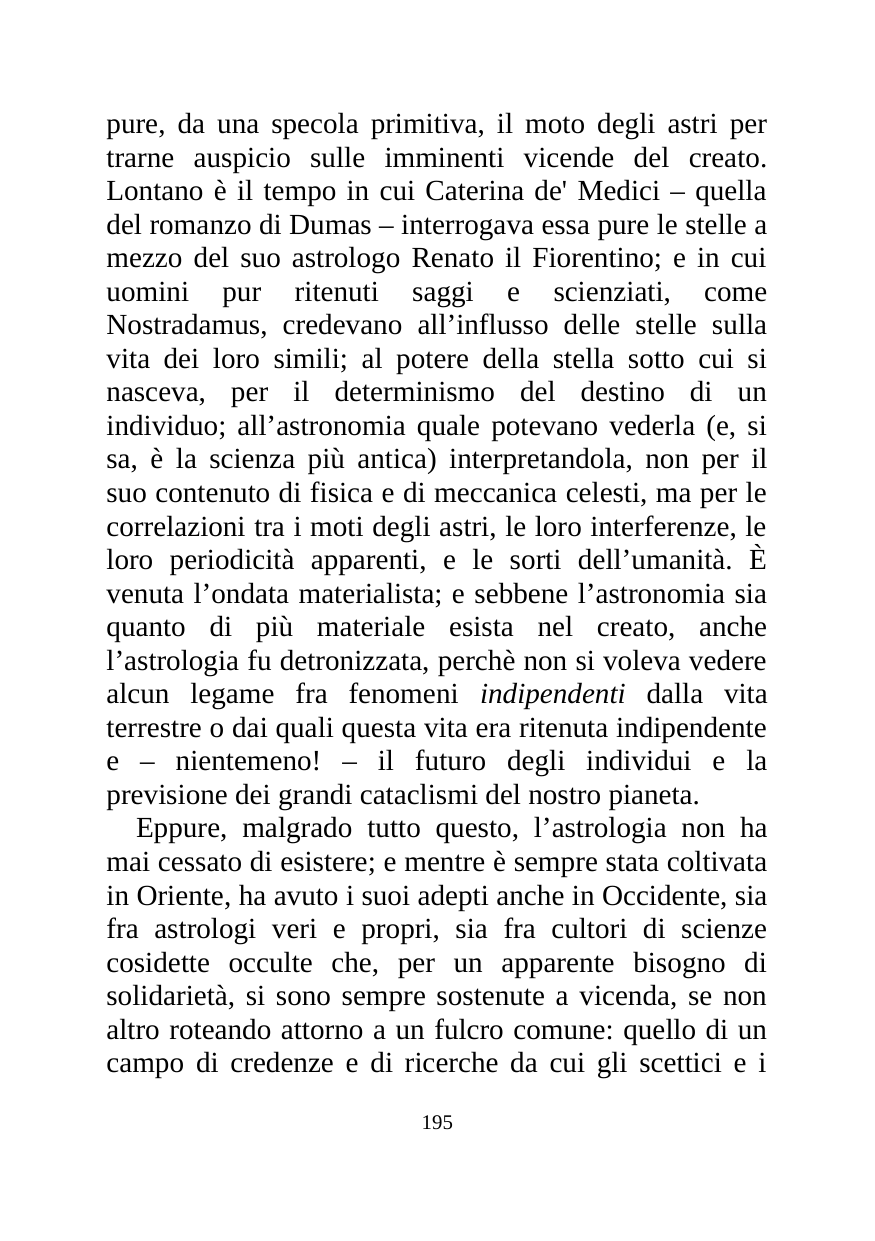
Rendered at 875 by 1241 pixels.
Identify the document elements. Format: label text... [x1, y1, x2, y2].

text pure, da una specola primitiva, il moto degli astri per trarne auspicio sulle imminenti vicende del creato. Lontano è il tempo in cui Caterina de' Medici – quella del romanzo di Dumas – interrogava essa pure le stelle a mezzo del suo astrologo Renato il Fiorentino; e in cui uomini pur ritenuti saggi e scienziati, come Nostradamus, credevano all’influsso delle stelle sulla vita dei loro simili; al potere della stella sotto cui si nasceva, per il determinismo del destino di un individuo; all’astronomia quale potevano vederla (e, si sa, è la scienza più antica) interpretandola, non per il suo contenuto di fisica e di meccanica celesti, ma per le correlazioni tra i moti degli astri, le loro interferenze, le loro periodicità apparenti, e le sorti dell’umanità. È venuta l’ondata materialista; e sebbene l’astronomia sia quanto di più materiale esista nel creato, anche l’astrologia fu detronizzata, perchè non si voleva vedere alcun legame fra fenomeni indipendenti dalla vita terrestre o dai quali questa vita era ritenuta indipendente e – nientemeno! – il futuro degli individui e la previsione dei grandi cataclismi del nostro pianeta. [106, 106, 768, 811]
text Eppure, malgrado tutto questo, l’astrologia non ha mai cessato di esistere; e mentre è sempre stata coltivata in Oriente, ha avuto i suoi adepti anche in Occidente, sia fra astrologi veri e propri, sia fra cultori di scienze cosidette occulte che, per un apparente bisogno di solidarietà, si sono sempre sostenute a vicenda, se non altro roteando attorno a un fulcro comune: quello di un campo di credenze e di ricerche da cui gli scettici e i [106, 811, 768, 1079]
